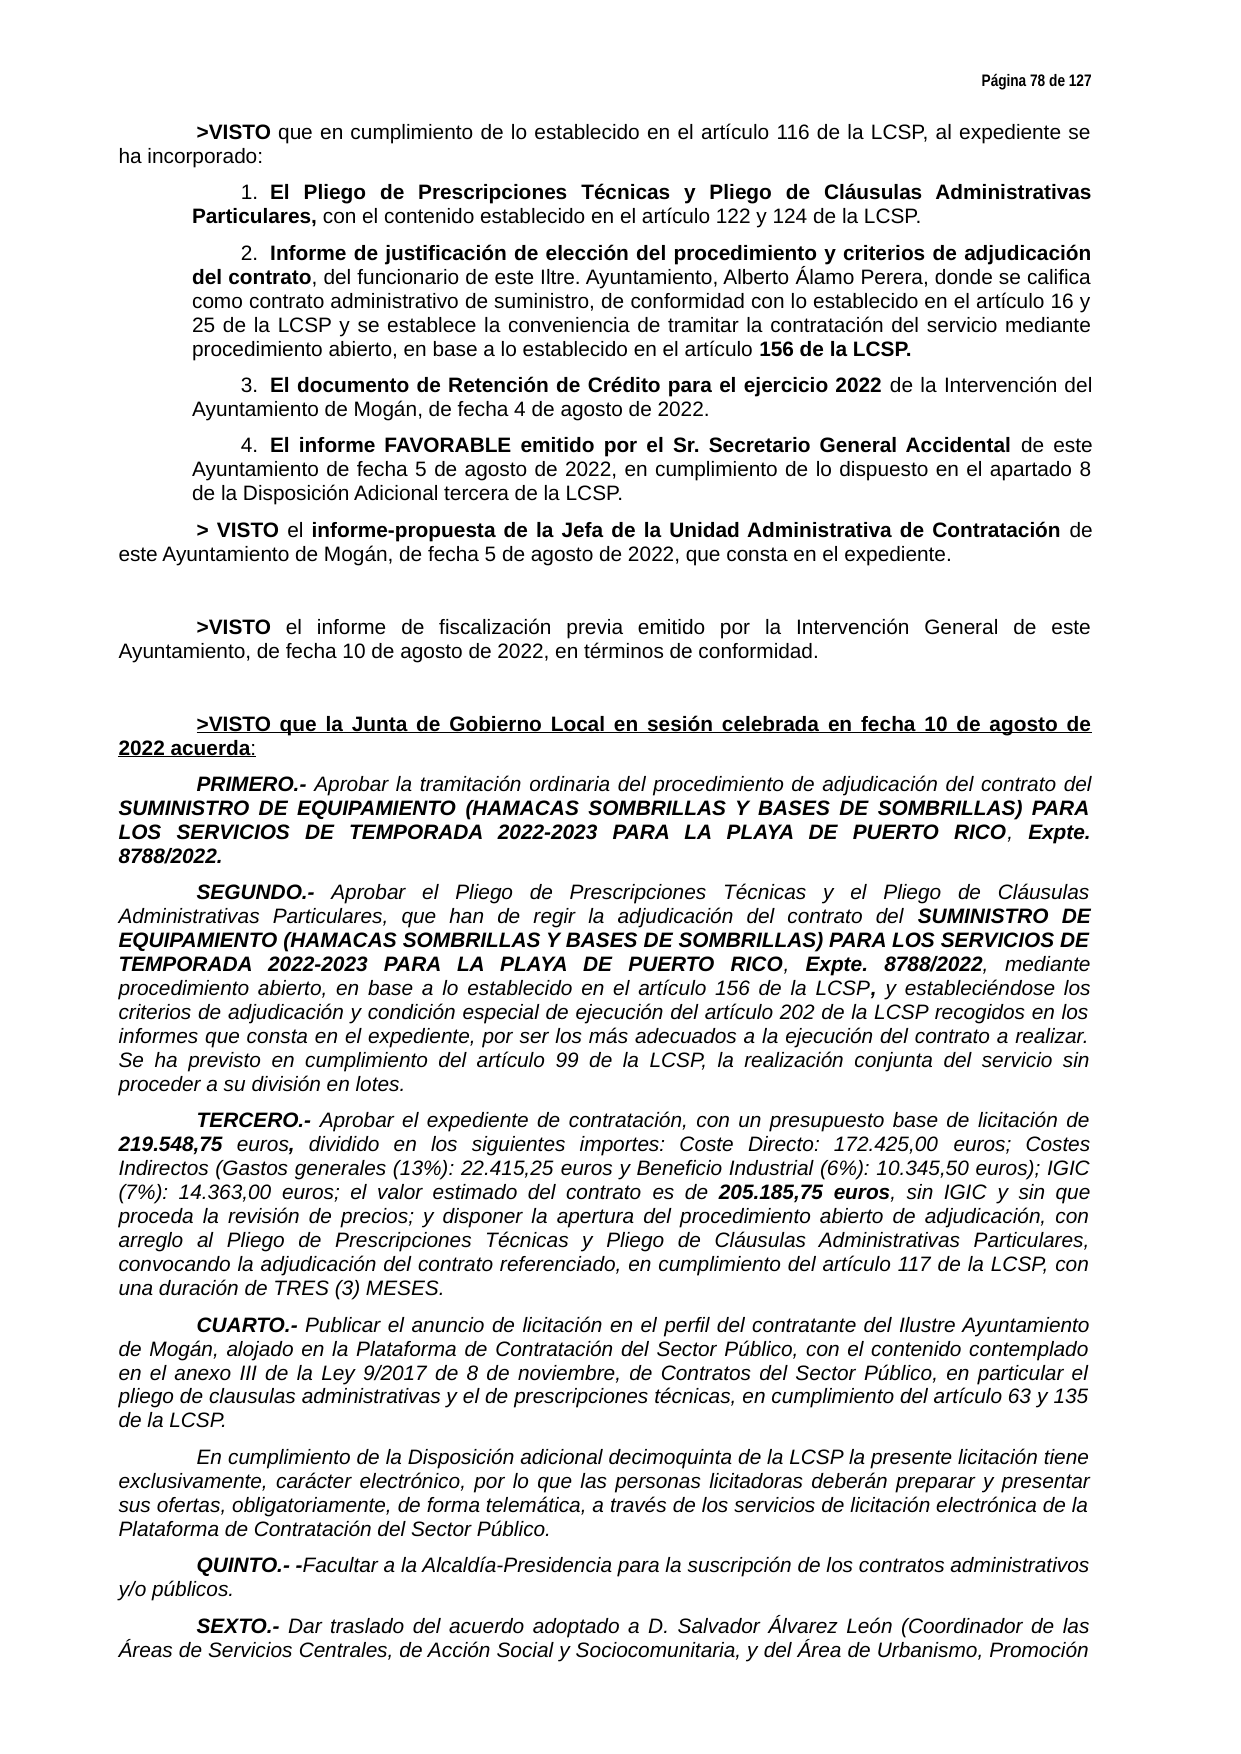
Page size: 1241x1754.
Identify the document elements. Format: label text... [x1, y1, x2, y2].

list Informe de justificación de elección del procedimiento y criterios de adjudicación del contrato, del funcionario de este Iltre. Ayuntamiento, Alberto Álamo Perera, donde se califica como contrato administrativo de suministro, de conformidad con lo establecido en el artículo 16 y 25 de la LCSP y se establece la conveniencia de tramitar la contratación del servicio mediante procedimiento abierto, en base a lo establecido en el artículo 156 de la LCSP. [162, 241, 1092, 360]
text En cumplimiento de la Disposición adicional decimoquinta de la LCSP la presente licitación tiene exclusivamente, carácter electrónico, por lo que las personas licitadoras deberán preparar y presentar sus ofertas, obligatoriamente, de forma telemática, a través de los servicios de licitación electrónica de la Plataforma de Contratación del Sector Público. [118, 1445, 1092, 1541]
text >VISTO el informe de fiscalización previa emitido por la Intervención General de este Ayuntamiento, de fecha 10 de agosto de 2022, en términos de conformidad. [118, 614, 1092, 662]
text SEGUNDO.- Aprobar el Pliego de Prescripciones Técnicas y el Pliego de Cláusulas Administrativas Particulares, que han de regir la adjudicación del contrato del SUMINISTRO DE EQUIPAMIENTO (HAMACAS SOMBRILLAS Y BASES DE SOMBRILLAS) PARA LOS SERVICIOS DE TEMPORADA 2022-2023 PARA LA PLAYA DE PUERTO RICO, Expte. 8788/2022, mediante procedimiento abierto, en base a lo establecido en el artículo 156 de la LCSP, y estableciéndose los criterios de adjudicación y condición especial de ejecución del artículo 202 de la LCSP recogidos en los informes que consta en el expediente, por ser los más adecuados a la ejecución del contrato a realizar. Se ha previsto en cumplimiento del artículo 99 de la LCSP, la realización conjunta del servicio sin proceder a su división en lotes. [118, 880, 1092, 1096]
text SEXTO.- Dar traslado del acuerdo adoptado a D. Salvador Álvarez León (Coordinador de las Áreas de Servicios Centrales, de Acción Social y Sociocomunitaria, y del Área de Urbanismo, Promoción [118, 1613, 1092, 1661]
text > VISTO el informe-propuesta de la Jefa de la Unidad Administrativa de Contratación de este Ayuntamiento de Mogán, de fecha 5 de agosto de 2022, que consta en el expediente. [118, 518, 1092, 566]
text CUARTO.- Publicar el anuncio de licitación en el perfil del contratante del Ilustre Ayuntamiento de Mogán, alojado en la Plataforma de Contratación del Sector Público, con el contenido contemplado en el anexo III de la Ley 9/2017 de 8 de noviembre, de Contratos del Sector Público, en particular el pliego de clausulas administrativas y el de prescripciones técnicas, en cumplimiento del artículo 63 y 135 de la LCSP. [118, 1312, 1092, 1432]
text QUINTO.- -Facultar a la Alcaldía-Presidencia para la suscripción de los contratos administrativos y/o públicos. [118, 1553, 1092, 1601]
text PRIMERO.- Aprobar la tramitación ordinaria del procedimiento de adjudicación del contrato del SUMINISTRO DE EQUIPAMIENTO (HAMACAS SOMBRILLAS Y BASES DE SOMBRILLAS) PARA LOS SERVICIOS DE TEMPORADA 2022-2023 PARA LA PLAYA DE PUERTO RICO, Expte. 8788/2022. [118, 772, 1092, 868]
text TERCERO.- Aprobar el expediente de contratación, con un presupuesto base de licitación de 219.548,75 euros, dividido en los siguientes importes: Coste Directo: 172.425,00 euros; Costes Indirectos (Gastos generales (13%): 22.415,25 euros y Beneficio Industrial (6%): 10.345,50 euros); IGIC (7%): 14.363,00 euros; el valor estimado del contrato es de 205.185,75 euros, sin IGIC y sin que proceda la revisión de precios; y disponer la apertura del procedimiento abierto de adjudicación, con arreglo al Pliego de Prescripciones Técnicas y Pliego de Cláusulas Administrativas Particulares, convocando la adjudicación del contrato referenciado, en cumplimiento del artículo 117 de la LCSP, con una duración de TRES (3) MESES. [118, 1108, 1092, 1300]
list El informe FAVORABLE emitido por el Sr. Secretario General Accidental de este Ayuntamiento de fecha 5 de agosto de 2022, en cumplimiento de lo dispuesto en el apartado 8 de la Disposición Adicional tercera de la LCSP. [162, 433, 1092, 505]
list El documento de Retención de Crédito para el ejercicio 2022 de la Intervención del Ayuntamiento de Mogán, de fecha 4 de agosto de 2022. [162, 373, 1092, 421]
list El Pliego de Prescripciones Técnicas y Pliego de Cláusulas Administrativas Particulares, con el contenido establecido en el artículo 122 y 124 de la LCSP. [162, 180, 1092, 228]
text >VISTO que la Junta de Gobierno Local en sesión celebrada en fecha 10 de agosto de 2022 acuerda: [118, 711, 1092, 759]
text >VISTO que en cumplimiento de lo establecido en el artículo 116 de la LCSP, al expediente se ha incorporado: [118, 120, 1092, 168]
